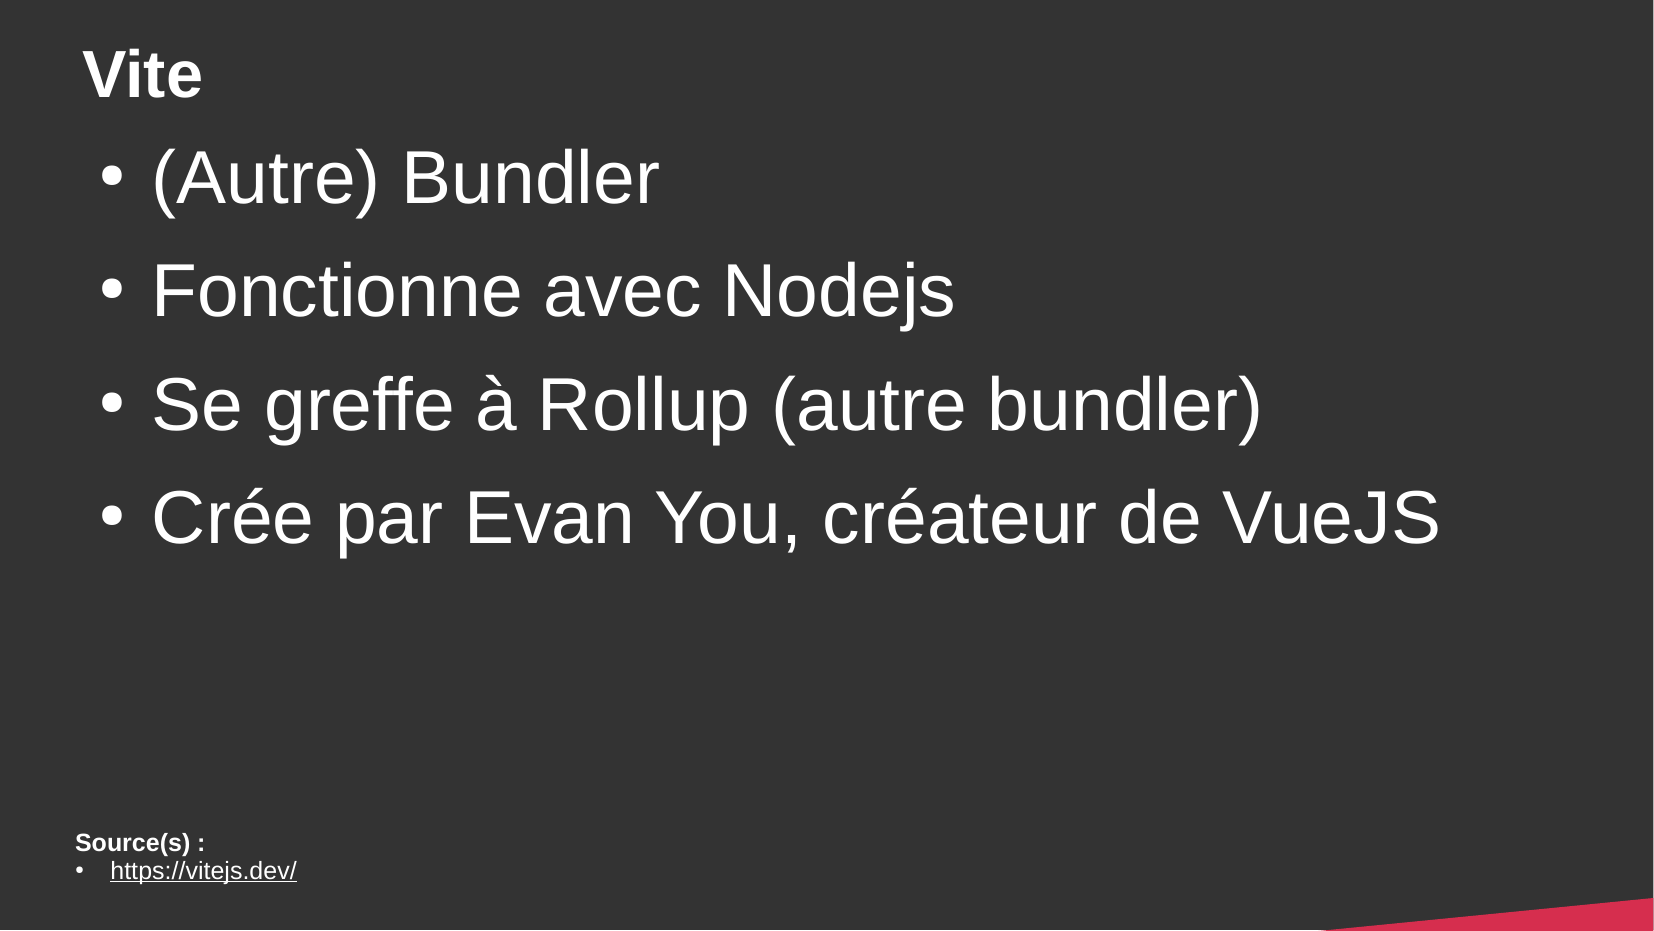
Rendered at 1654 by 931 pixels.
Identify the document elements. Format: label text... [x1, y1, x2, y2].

list (Autre) Bundler Fonctionne avec Nodejs Se greffe à Rollup (autre bundler) Crée par Evan You, créateur de VueJS [80, 135, 1619, 827]
text_box [1546, 897, 1654, 931]
text_box Source(s) : https://vitejs.dev/ [60, 821, 1546, 931]
title Vite [82, 37, 1571, 112]
